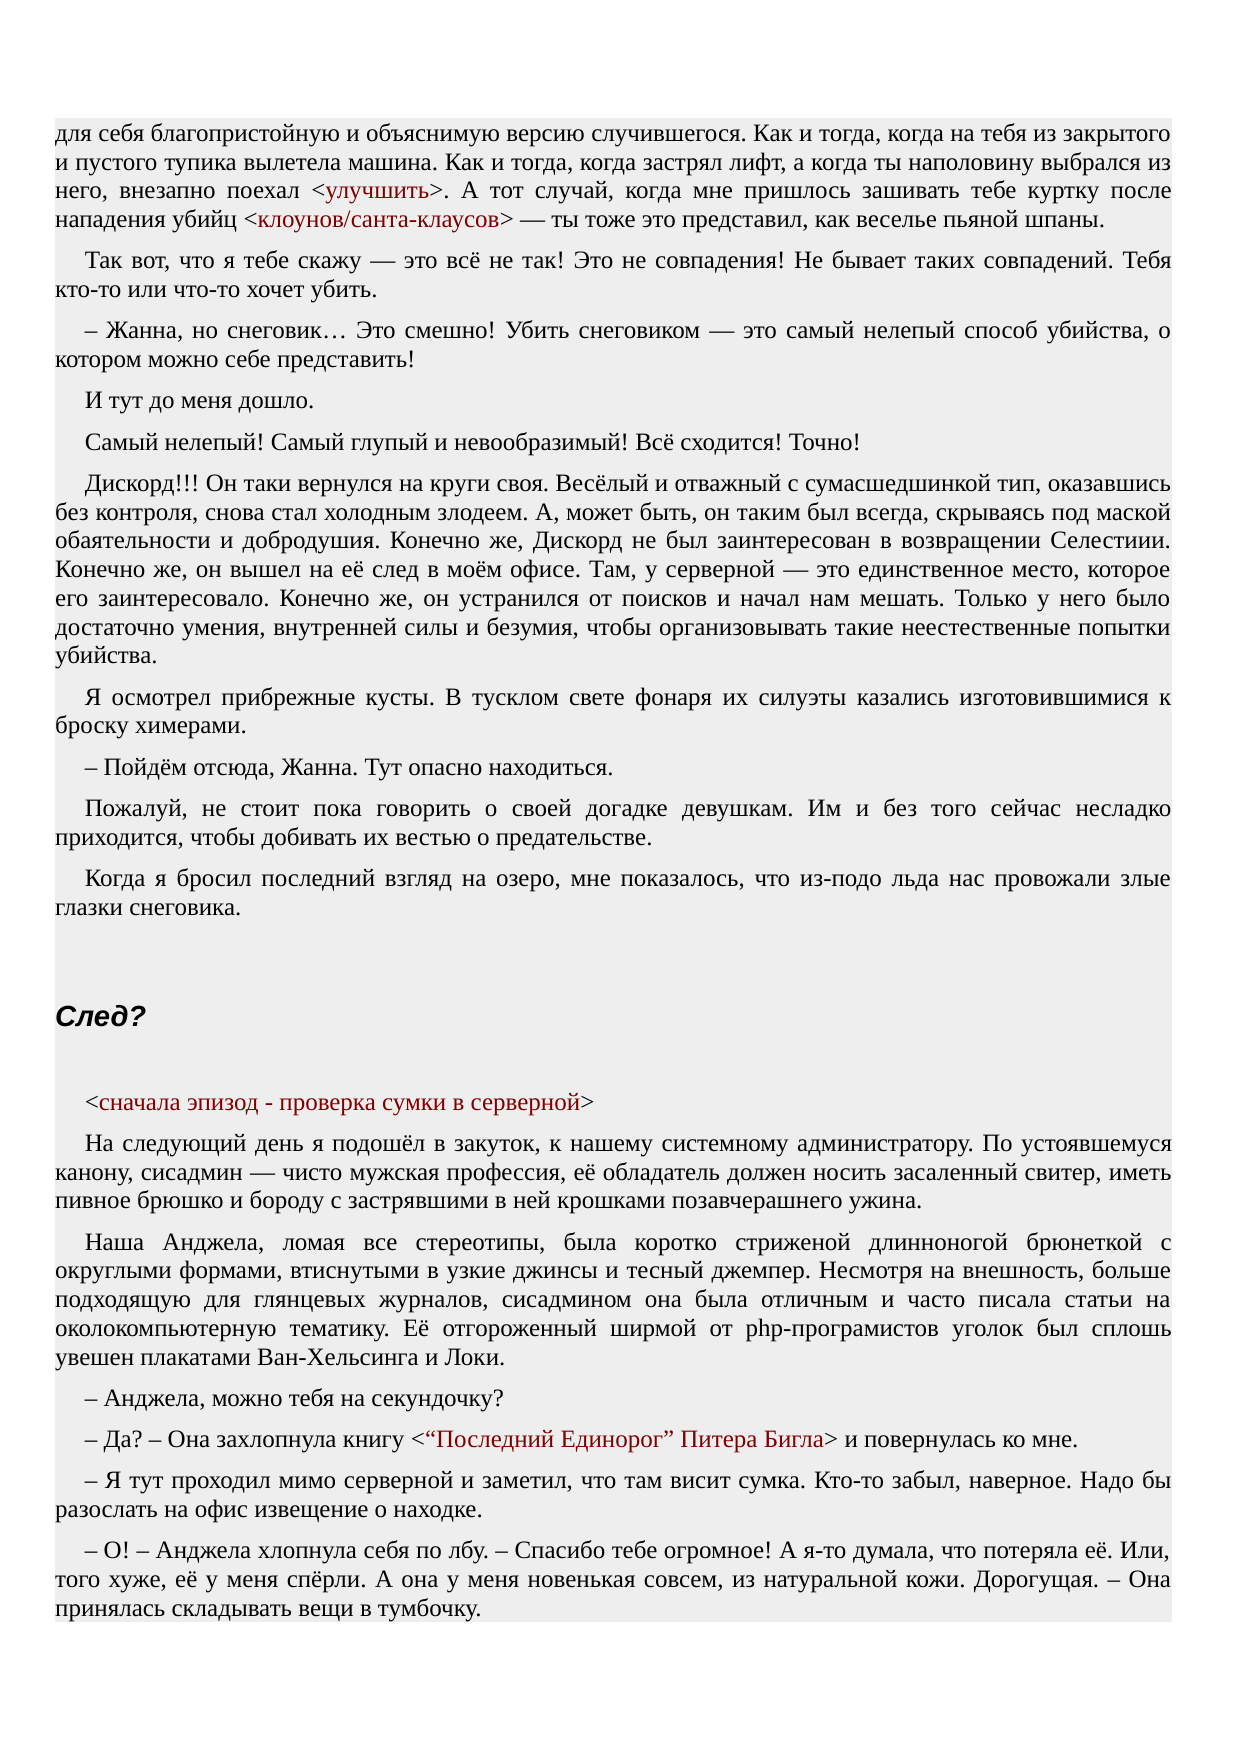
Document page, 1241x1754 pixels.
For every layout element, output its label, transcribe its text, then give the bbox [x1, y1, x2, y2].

text Я осмотрел прибрежные кусты. В тусклом свете фонаря их силуэты казались изготовившимися к броску химерами. [55, 682, 1172, 739]
text Так вот, что я тебе скажу — это всё не так! Это не совпадения! Не бывает таких совпадений. Тебя кто-то или что-то хочет убить. [55, 246, 1172, 303]
text Дискорд!!! Он таки вернулся на круги своя. Весёлый и отважный с сумасшедшинкой тип, оказавшись без контроля, снова стал холодным злодеем. А, может быть, он таким был всегда, скрываясь под маской обаятельности и добродушия. Конечно же, Дискорд не был заинтересован в возвращении Селестиии. Конечно же, он вышел на её след в моём офисе. Там, у серверной — это единственное место, которое его заинтересовало. Конечно же, он устранился от поисков и начал нам мешать. Только у него было достаточно умения, внутренней силы и безумия, чтобы организовывать такие неестественные попытки убийства. [55, 468, 1172, 669]
text И тут до меня дошло. [55, 386, 1172, 414]
text Пожалуй, не стоит пока говорить о своей догадке девушкам. Им и без того сейчас несладко приходится, чтобы добивать их вестью о предательстве. [55, 793, 1172, 851]
text Наша Анджела, ломая все стереотипы, была коротко стриженой длинноногой брюнеткой с округлыми формами, втиснутыми в узкие джинсы и тесный джемпер. Несмотря на внешность, больше подходящую для глянцевых журналов, сисадмином она была отличным и часто писала статьи на околокомпьютерную тематику. Её отгороженный ширмой от php-програмистов уголок был сплошь увешен плакатами Ван-Хельсинга и Локи. [55, 1227, 1172, 1370]
text – Я тут проходил мимо серверной и заметил, что там висит сумка. Кто-то забыл, наверное. Надо бы разослать на офис извещение о находке. [55, 1465, 1172, 1523]
text <сначала эпизод - проверка сумки в серверной> [55, 1087, 1172, 1115]
text – Анджела, можно тебя на секундочку? [55, 1383, 1172, 1412]
text Самый нелепый! Самый глупый и невообразимый! Всё сходится! Точно! [55, 427, 1172, 456]
text Когда я бросил последний взгляд на озеро, мне показалось, что из-подо льда нас провожали злые глазки снеговика. [55, 863, 1172, 921]
text – О! – Анджела хлопнула себя по лбу. – Спасибо тебе огромное! А я-то думала, что потеряла её. Или, того хуже, её у меня спёрли. А она у меня новенькая совсем, из натуральной кожи. Дорогущая. – Она принялась складывать вещи в тумбочку. [55, 1535, 1172, 1622]
subtitle След? [55, 999, 1172, 1033]
text – Пойдём отсюда, Жанна. Тут опасно находиться. [55, 752, 1172, 781]
text для себя благопристойную и объяснимую версию случившегося. Как и тогда, когда на тебя из закрытого и пустого тупика вылетела машина. Как и тогда, когда застрял лифт, а когда ты наполовину выбрался из него, внезапно поехал <улучшить>. А тот случай, когда мне пришлось зашивать тебе куртку после нападения убийц <клоунов/санта-клаусов> — ты тоже это представил, как веселье пьяной шпаны. [55, 118, 1172, 233]
text На следующий день я подошёл в закуток, к нашему системному администратору. По устоявшемуся канону, сисадмин — чисто мужская профессия, её обладатель должен носить засаленный свитер, иметь пивное брюшко и бороду с застрявшими в ней крошками позавчерашнего ужина. [55, 1128, 1172, 1214]
text – Жанна, но снеговик… Это смешно! Убить снеговиком — это самый нелепый способ убийства, о котором можно себе представить! [55, 316, 1172, 373]
text – Да? – Она захлопнула книгу <“Последний Единорог” Питера Бигла> и повернулась ко мне. [55, 1424, 1172, 1453]
